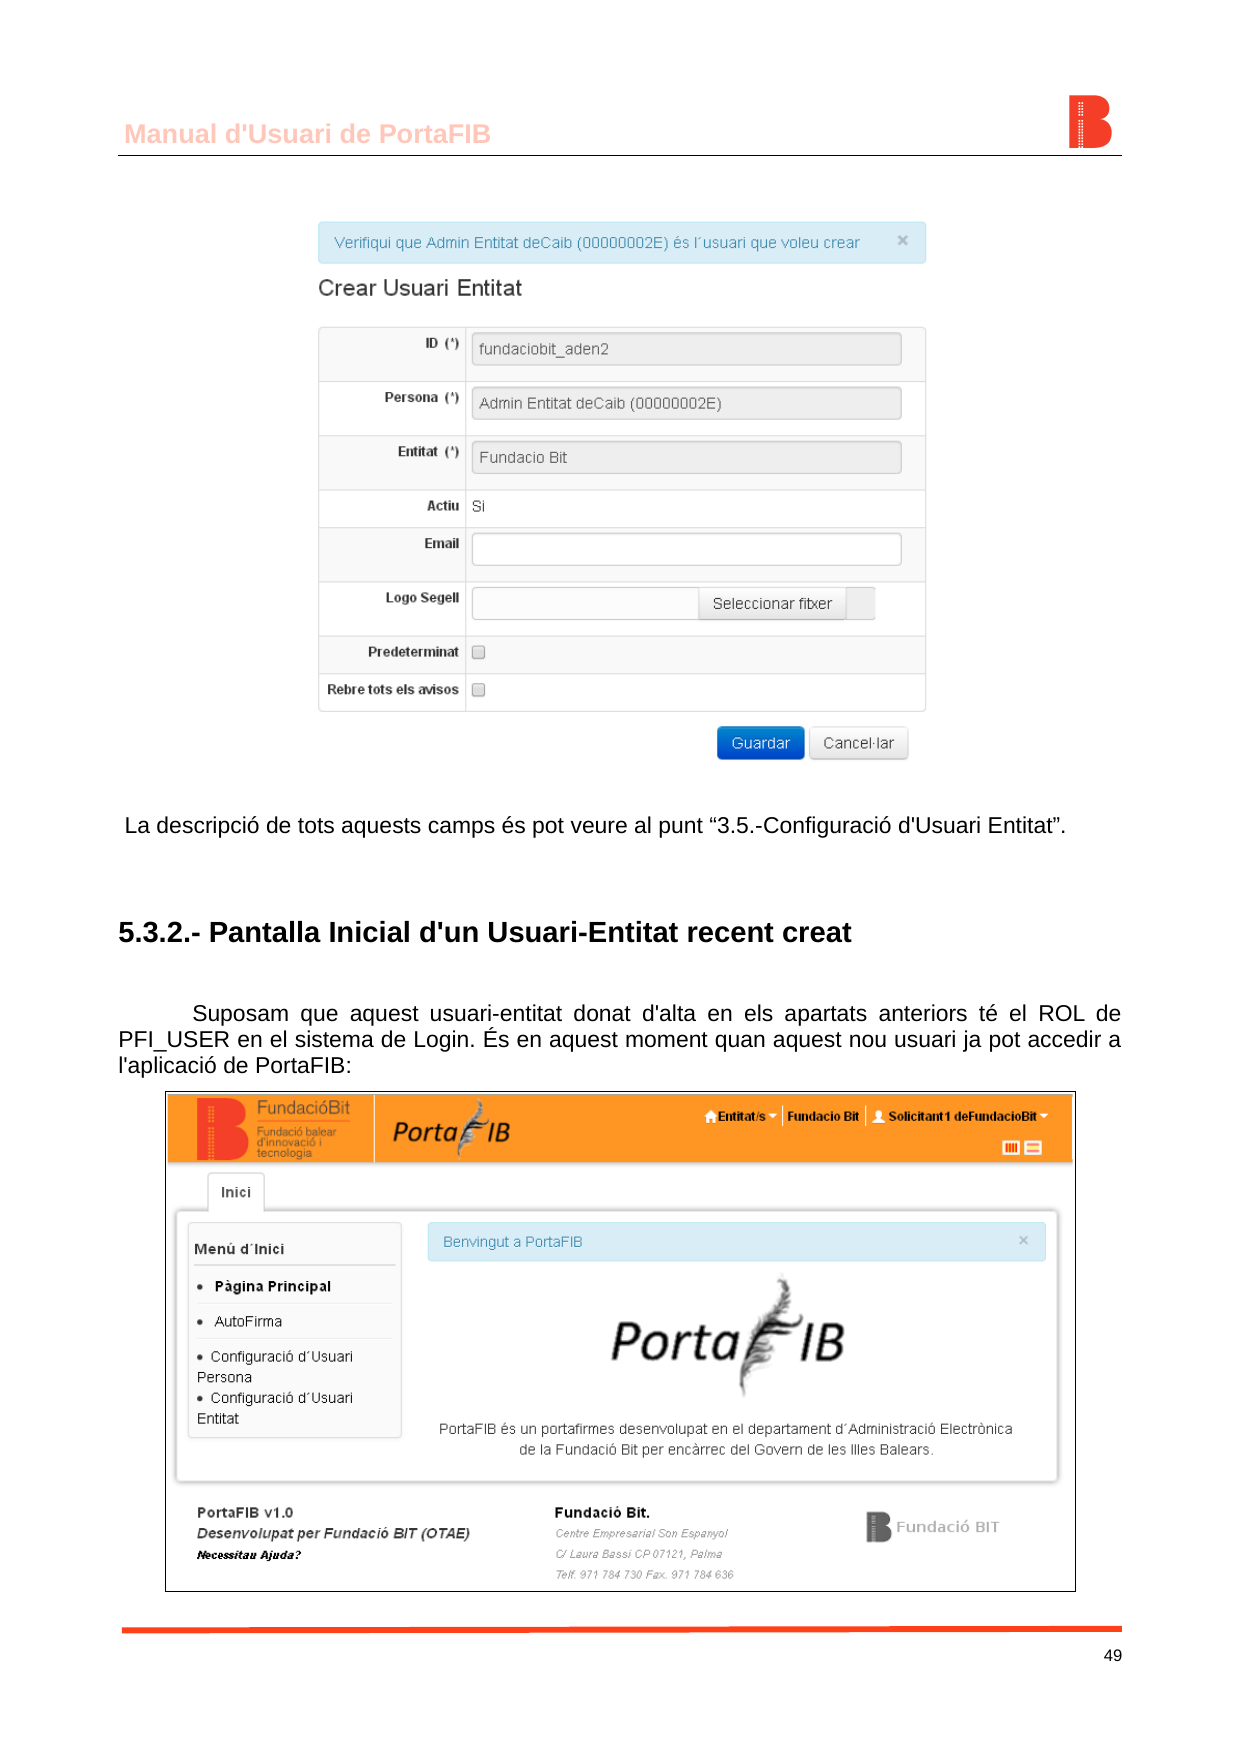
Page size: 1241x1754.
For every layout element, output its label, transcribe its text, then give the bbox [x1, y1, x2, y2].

picture [1063, 94, 1117, 150]
picture [306, 215, 934, 774]
picture [167, 1094, 1073, 1589]
text La descripció de tots aquests camps és pot veure al punt “3.5.-Configuració d'Usuari Entitat”. [118, 812, 1122, 838]
text Suposam que aquest usuari-entitat donat d'alta en els apartats anteriors té el ROL de PFI_USER en el sistema de Login. És en aquest moment quan aquest nou usuari ja pot accedir a l'aplicació de PortaFIB: [118, 1000, 1122, 1079]
subtitle Pantalla Inicial d'un Usuari-Entitat recent creat [118, 915, 1122, 948]
